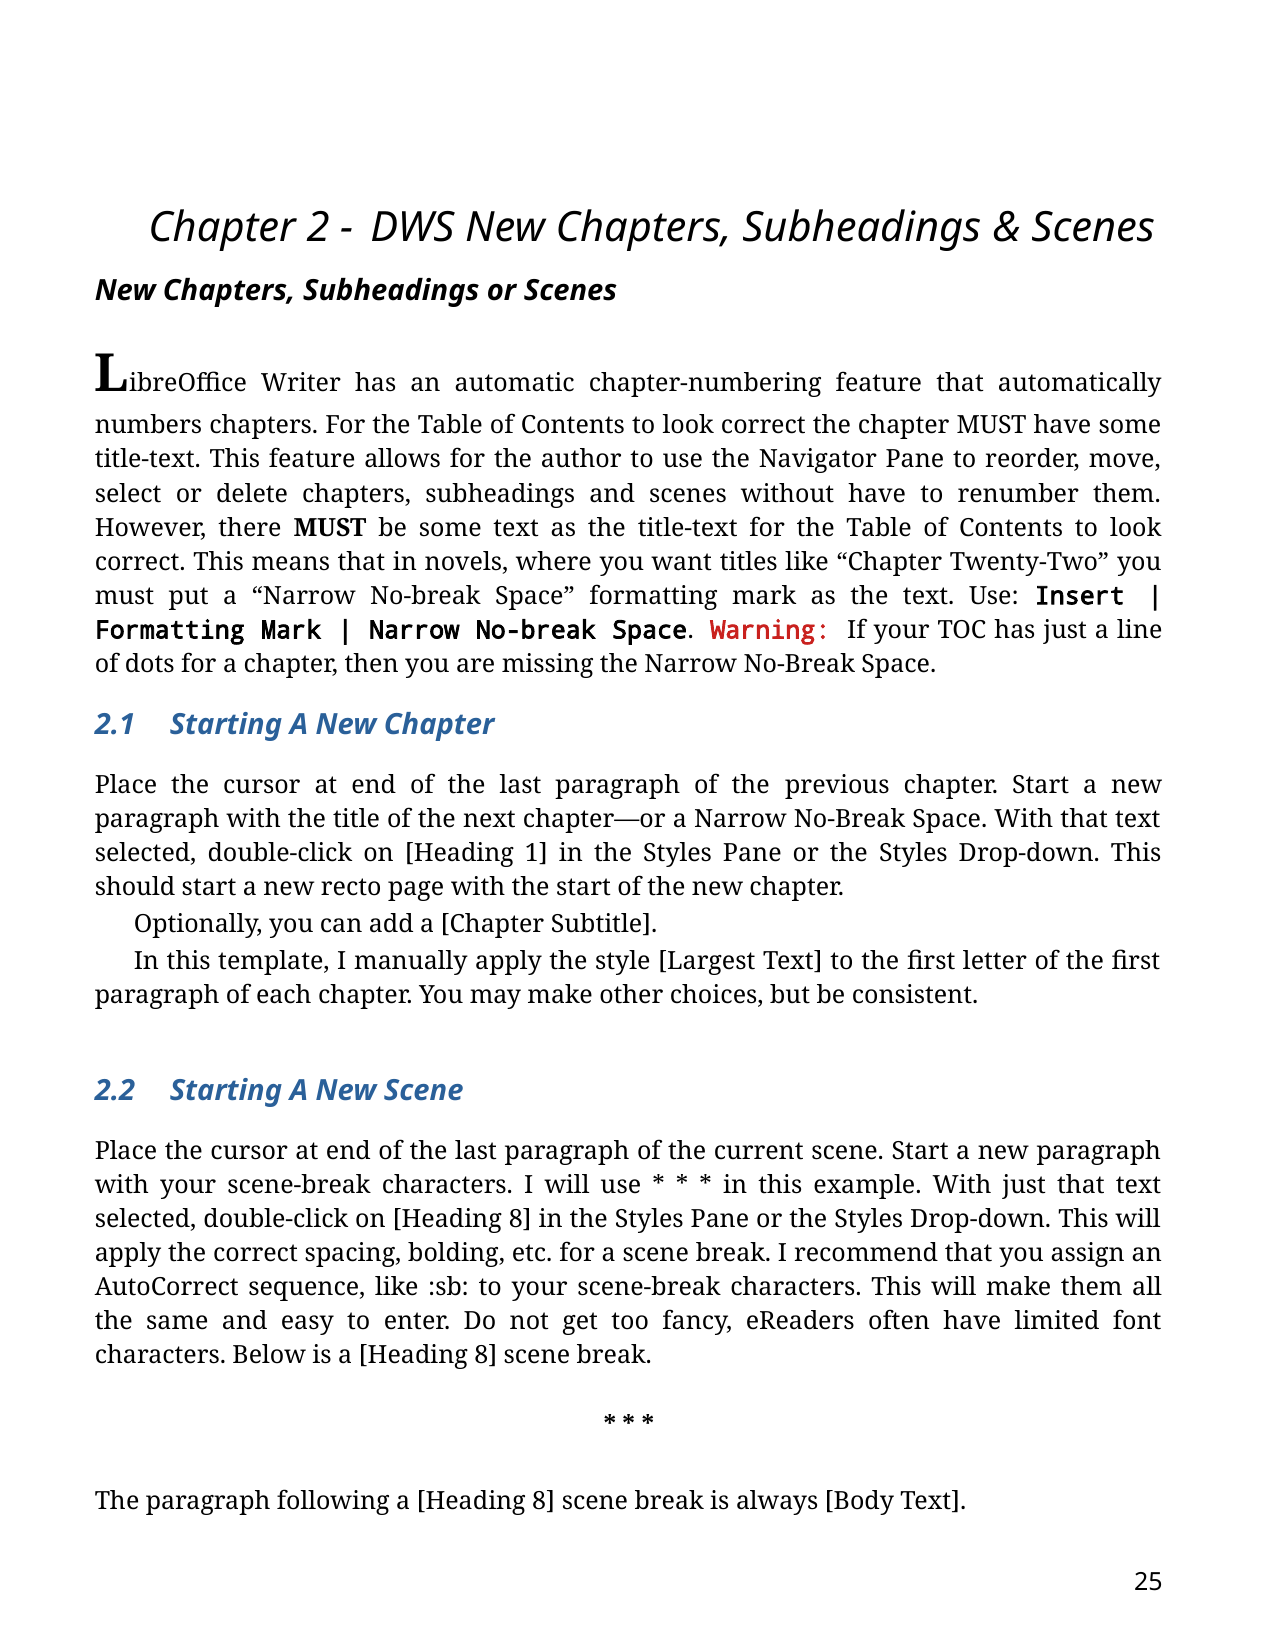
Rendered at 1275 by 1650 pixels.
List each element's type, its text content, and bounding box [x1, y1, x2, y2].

subtitle * * * [94, 1404, 1162, 1444]
subtitle DWS New Chapters, Subheadings & Scenes [94, 194, 1162, 257]
subtitle New Chapters, Subheadings or Scenes [94, 269, 1162, 308]
text The paragraph following a [Heading 8] scene break is always [Body Text]. [94, 1483, 1162, 1517]
subtitle Starting a New Chapter [94, 703, 1162, 743]
subtitle Starting a New Scene [94, 1069, 1162, 1108]
text In this template, I manually apply the style [Largest Text] to the first letter of the first paragraph of each chapter. You may make other choices, but be consistent. [94, 943, 1162, 1011]
text LibreOffice Writer has an automatic chapter-numbering feature that automatically numbers chapters. For the Table of Contents to look correct the chapter MUST have some title-text. This feature allows for the author to use the Navigator Pane to reorder, move, select or delete chapters, subheadings and scenes without have to renumber them. However, there MUST be some text as the title-text for the Table of Contents to look correct. This means that in novels, where you want titles like “Chapter Twenty-Two” you must put a “Narrow No-break Space” formatting mark as the text. Use: Insert | Formatting Mark | Narrow No-break Space. Warning: If your TOC has just a line of dots for a chapter, then you are missing the Narrow No-Break Space. [94, 336, 1162, 679]
text Place the cursor at end of the last paragraph of the previous chapter. Start a new paragraph with the title of the next chapter—or a Narrow No-Break Space. With that text selected, double-click on [Heading 1] in the Styles Pane or the Styles Drop-down. This should start a new recto page with the start of the new chapter. [94, 767, 1162, 903]
text Place the cursor at end of the last paragraph of the current scene. Start a new paragraph with your scene-break characters. I will use * * * in this example. With just that text selected, double-click on [Heading 8] in the Styles Pane or the Styles Drop-down. This will apply the correct spacing, bolding, etc. for a scene break. I recommend that you assign an AutoCorrect sequence, like :sb: to your scene-break characters. This will make them all the same and easy to enter. Do not get too fancy, eReaders often have limited font characters. Below is a [Heading 8] scene break. [94, 1132, 1162, 1371]
text Optionally, you can add a [Chapter Subtitle]. [94, 906, 1162, 940]
